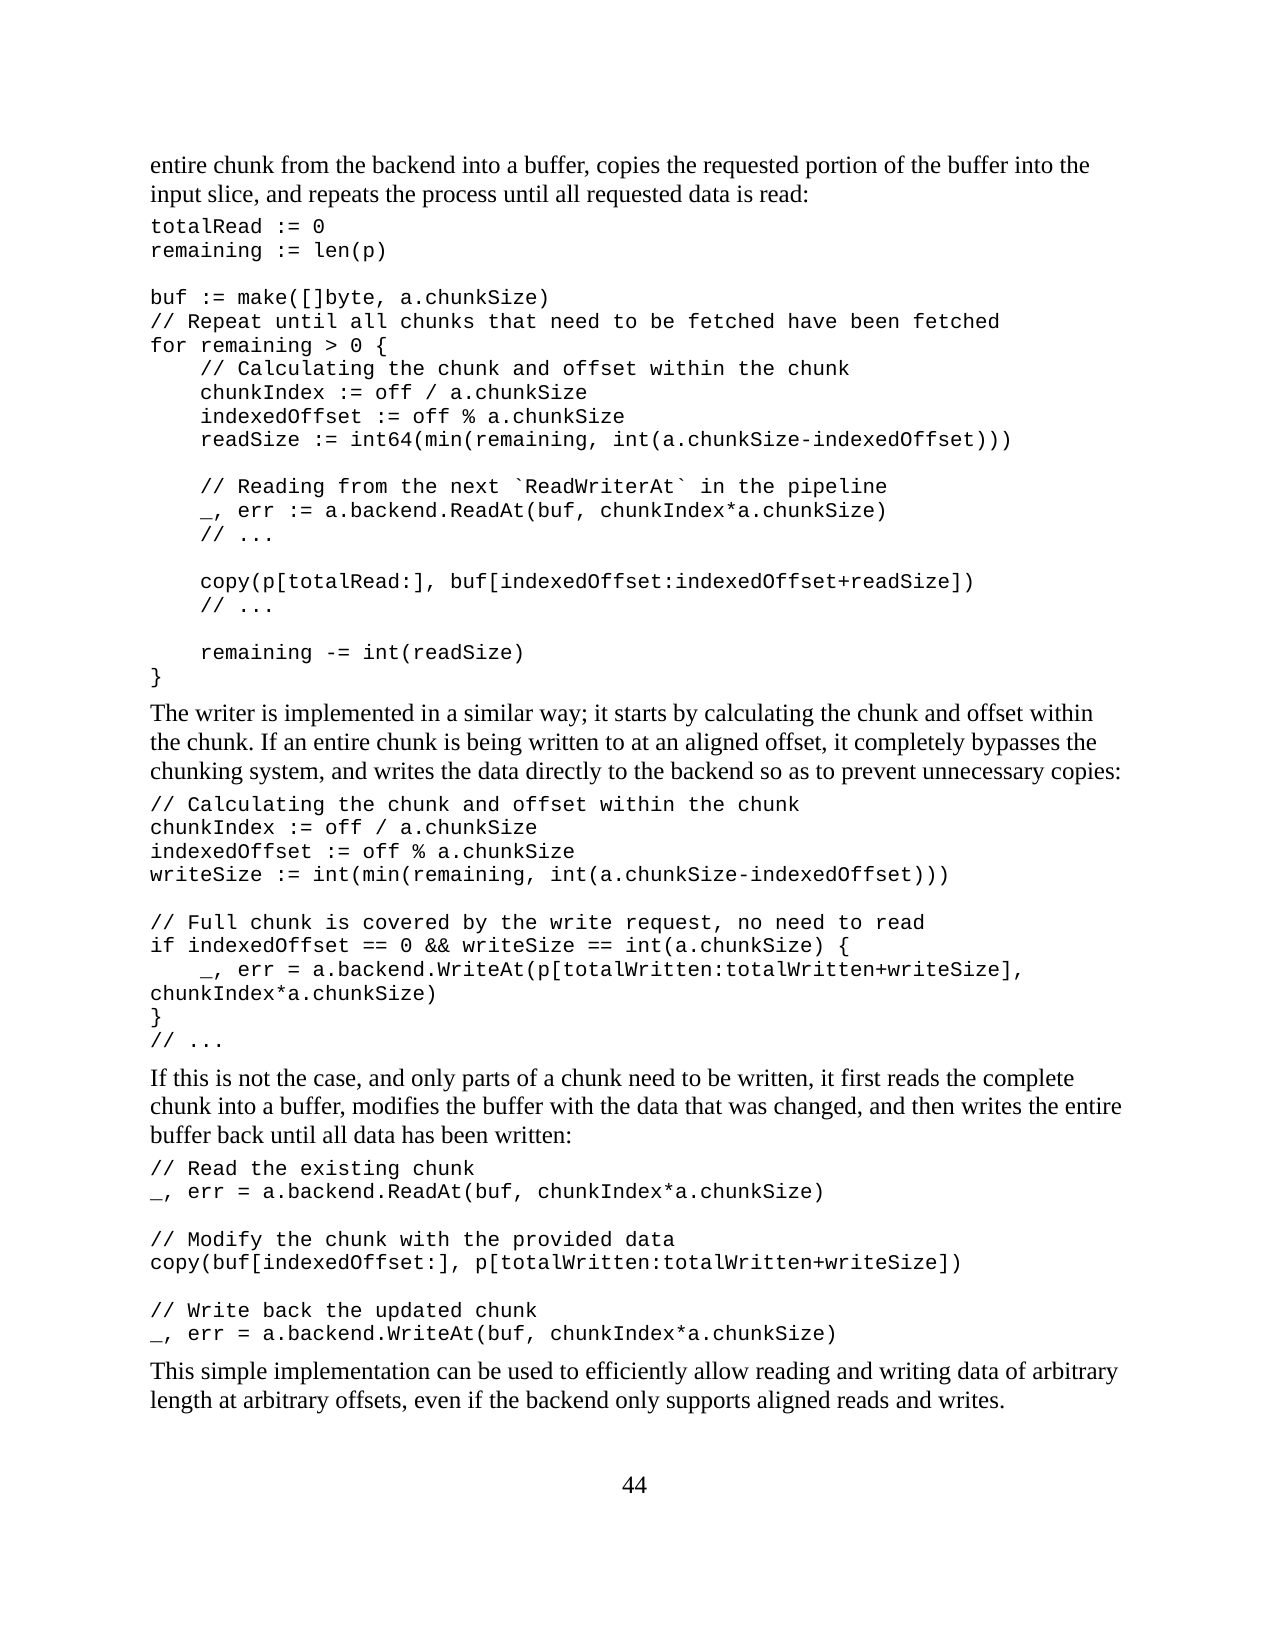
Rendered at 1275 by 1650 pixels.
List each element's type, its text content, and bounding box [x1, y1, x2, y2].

text // Full chunk is covered by the write request, no need to read [150, 912, 1125, 935]
text _, err := a.backend.ReadAt(buf, chunkIndex*a.chunkSize) [150, 500, 1125, 524]
text copy(buf[indexedOffset:], p[totalWritten:totalWritten+writeSize]) [150, 1252, 1125, 1276]
text _, err = a.backend.ReadAt(buf, chunkIndex*a.chunkSize) [150, 1181, 1125, 1205]
text totalRead := 0 [150, 216, 1125, 240]
text This simple implementation can be used to efficiently allow reading and writing data of arbitrary length at arbitrary offsets, even if the backend only supports aligned reads and writes. [150, 1356, 1125, 1413]
text buf := make([]byte, a.chunkSize) [150, 287, 1125, 311]
text // Modify the chunk with the provided data [150, 1229, 1125, 1252]
text // ... [150, 595, 1125, 618]
text if indexedOffset == 0 && writeSize == int(a.chunkSize) { [150, 935, 1125, 959]
text // Calculating the chunk and offset within the chunk [150, 358, 1125, 382]
text // Write back the updated chunk [150, 1300, 1125, 1323]
text // ... [150, 524, 1125, 547]
text The writer is implemented in a similar way; it starts by calculating the chunk and offset within the chunk. If an entire chunk is being written to at an aligned offset, it completely bypasses the chunking system, and writes the data directly to the backend so as to prevent unnecessary copies: [150, 698, 1125, 784]
text _, err = a.backend.WriteAt(buf, chunkIndex*a.chunkSize) [150, 1323, 1125, 1347]
text // Repeat until all chunks that need to be fetched have been fetched [150, 311, 1125, 335]
text // ... [150, 1030, 1125, 1054]
text } [150, 1006, 1125, 1030]
text writeSize := int(min(remaining, int(a.chunkSize-indexedOffset))) [150, 864, 1125, 888]
text If this is not the case, and only parts of a chunk need to be written, it first reads the complete chunk into a buffer, modifies the buffer with the data that was changed, and then writes the entire buffer back until all data has been written: [150, 1063, 1125, 1149]
text chunkIndex := off / a.chunkSize [150, 817, 1125, 841]
text indexedOffset := off % a.chunkSize [150, 406, 1125, 429]
text _, err = a.backend.WriteAt(p[totalWritten:totalWritten+writeSize], chunkIndex*a.chunkSize) [150, 959, 1125, 1006]
text // Calculating the chunk and offset within the chunk [150, 793, 1125, 817]
text } [150, 666, 1125, 689]
text // Read the existing chunk [150, 1158, 1125, 1181]
text chunkIndex := off / a.chunkSize [150, 382, 1125, 406]
text indexedOffset := off % a.chunkSize [150, 841, 1125, 864]
text remaining := len(p) [150, 240, 1125, 264]
text remaining -= int(readSize) [150, 642, 1125, 666]
text // Reading from the next `ReadWriterAt` in the pipeline [150, 477, 1125, 500]
text entire chunk from the backend into a buffer, copies the requested portion of the buffer into the input slice, and repeats the process until all requested data is read: [150, 150, 1125, 207]
text copy(p[totalRead:], buf[indexedOffset:indexedOffset+readSize]) [150, 571, 1125, 595]
text for remaining > 0 { [150, 335, 1125, 358]
text readSize := int64(min(remaining, int(a.chunkSize-indexedOffset))) [150, 429, 1125, 453]
